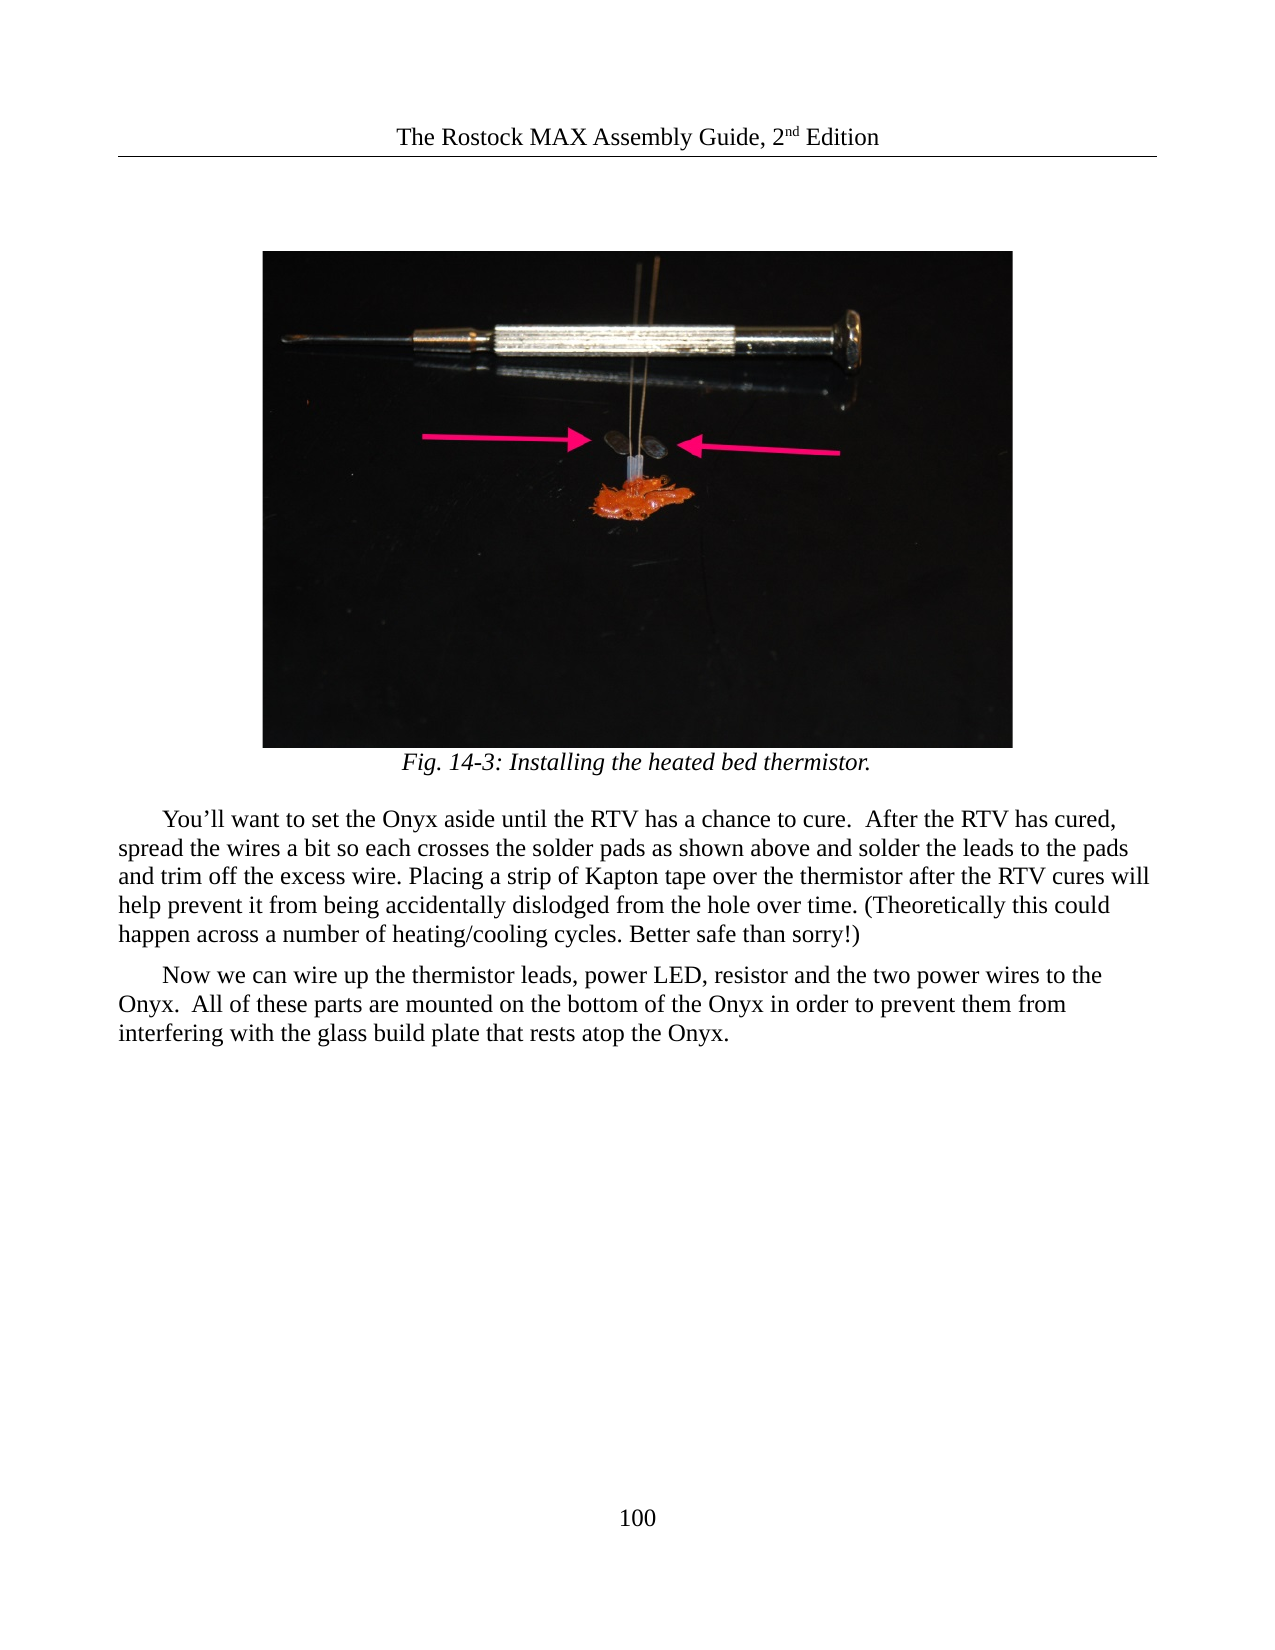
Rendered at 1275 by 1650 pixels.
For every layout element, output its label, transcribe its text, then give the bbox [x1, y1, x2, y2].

text Now we can wire up the thermistor leads, power LED, resistor and the two power wires to the Onyx. All of these parts are mounted on the bottom of the Onyx in order to prevent them from interfering with the glass build plate that rests atop the Onyx. [118, 960, 1157, 1046]
text Fig. 14-3: Installing the heated bed thermistor. [262, 748, 1012, 776]
text You’ll want to set the Onyx aside until the RTV has a chance to cure. After the RTV has cured, spread the wires a bit so each crosses the solder pads as shown above and solder the leads to the pads and trim off the excess wire. Placing a strip of Kapton tape over the thermistor after the RTV cures will help prevent it from being accidentally dislodged from the hole over time. (Theoretically this could happen across a number of heating/cooling cycles. Better safe than sorry!) [118, 804, 1157, 948]
picture [262, 251, 1013, 748]
